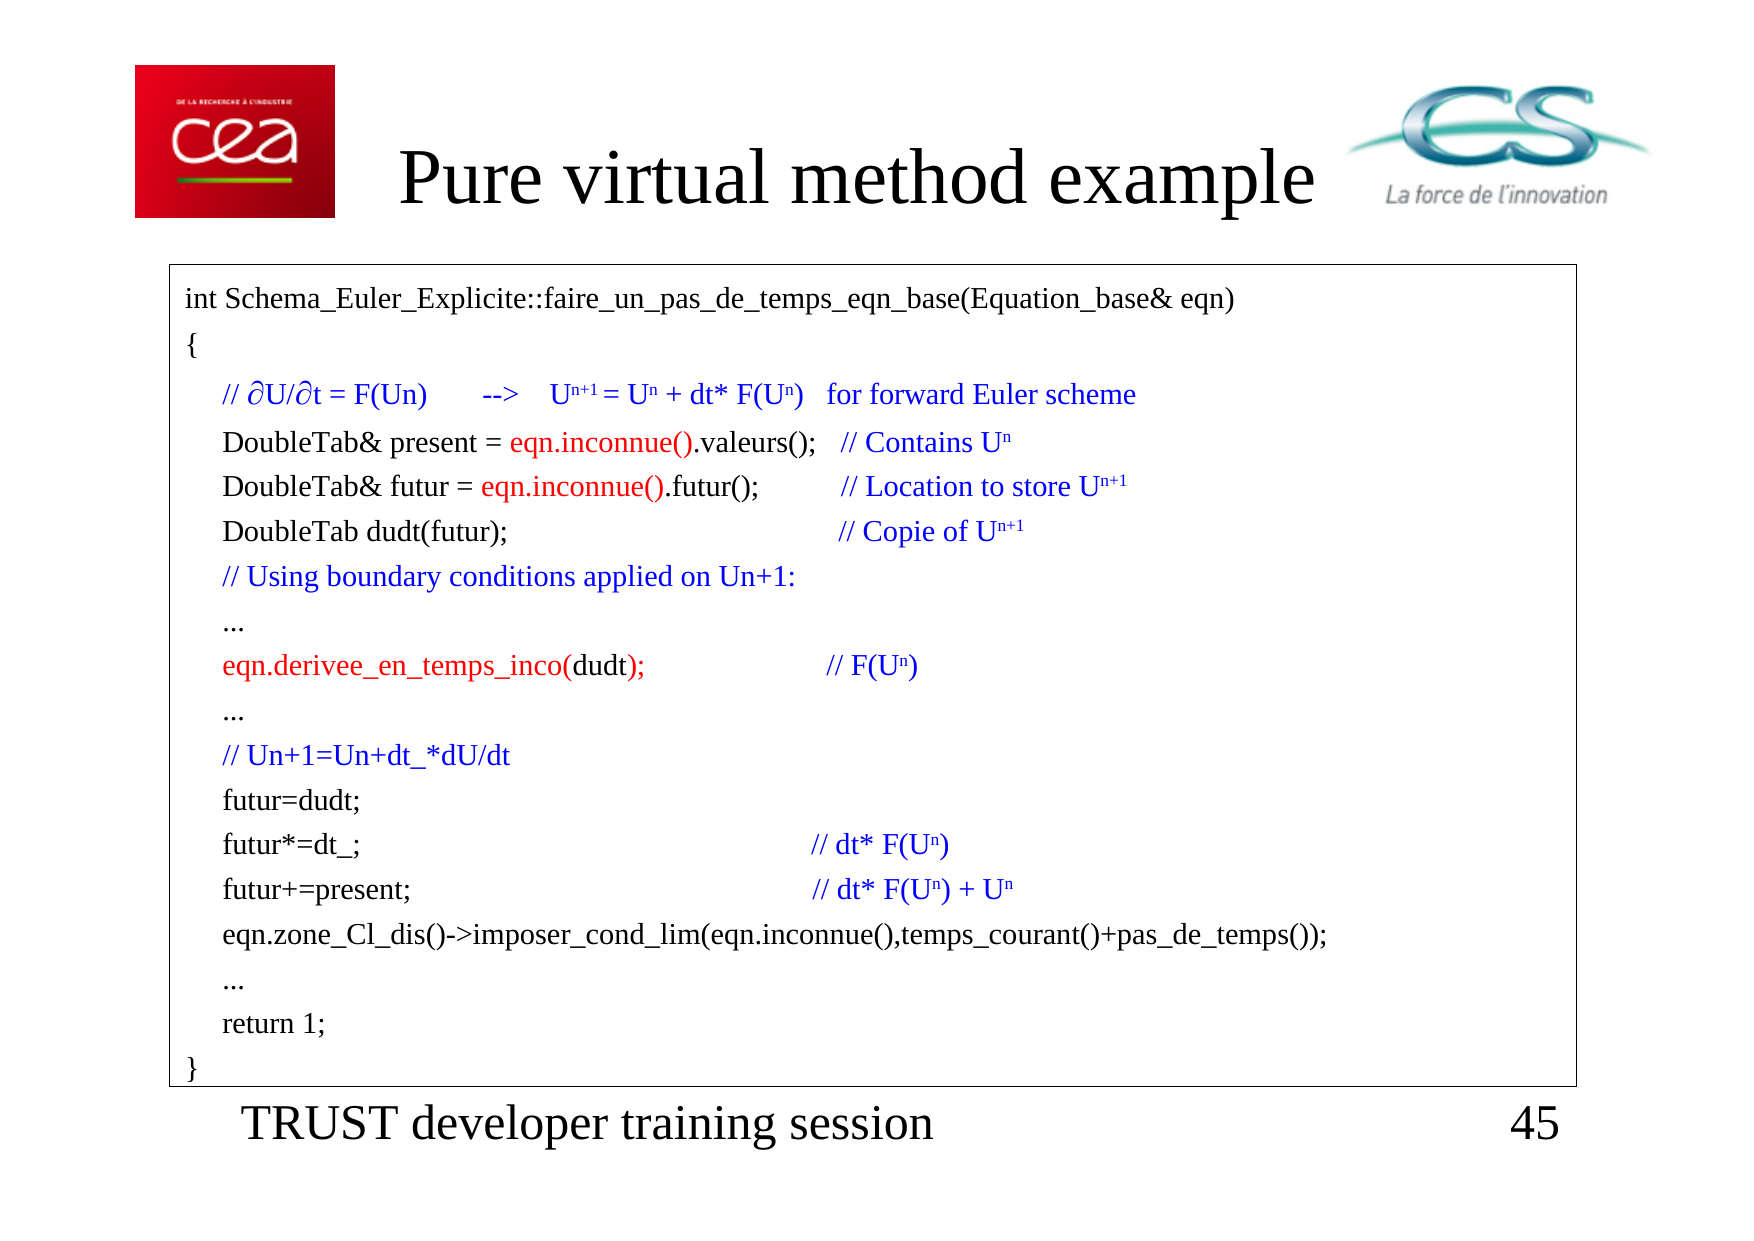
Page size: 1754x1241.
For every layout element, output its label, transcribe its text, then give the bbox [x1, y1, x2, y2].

list int Schema_Euler_Explicite::faire_un_pas_de_temps_eqn_base(Equation_base& eqn) { // ¶U/¶t = F(Un) --> Un+1 = Un + dt* F(Un) for forward Euler scheme DoubleTab& present = eqn.inconnue().valeurs(); // Contains Un DoubleTab& futur = eqn.inconnue().futur(); // Location to store Un+1 DoubleTab dudt(futur); // Copie of Un+1 // Using boundary conditions applied on Un+1: ... eqn.derivee_en_temps_inco(dudt); // F(Un) ... // Un+1=Un+dt_*dU/dt futur=dudt; futur*=dt_; // dt* F(Un) futur+=present; // dt* F(Un) + Un eqn.zone_Cl_dis()->imposer_cond_lim(eqn.inconnue(),temps_courant()+pas_de_temps()); ... return 1; } [169, 270, 1683, 1096]
picture [1430, 73, 1662, 218]
picture [135, 65, 307, 218]
list int Schema_Euler_Explicite::faire_un_pas_de_temps_eqn_base(Equation_base& eqn) { // ¶U/¶t = F(Un) --> Un+1 = Un + dt* F(Un) for forward Euler scheme DoubleTab& present = eqn.inconnue().valeurs(); // Contains Un DoubleTab& futur = eqn.inconnue().futur(); // Location to store Un+1 DoubleTab dudt(futur); // Copie of Un+1 // Using boundary conditions applied on Un+1: ... eqn.derivee_en_temps_inco(dudt); // F(Un) ... // Un+1=Un+dt_*dU/dt futur=dudt; futur*=dt_; // dt* F(Un) futur+=present; // dt* F(Un) + Un eqn.zone_Cl_dis()->imposer_cond_lim(eqn.inconnue(),temps_courant()+pas_de_temps()); ... return 1; } [170, 270, 1576, 1086]
text_box Pure virtual method example [307, 24, 1430, 319]
